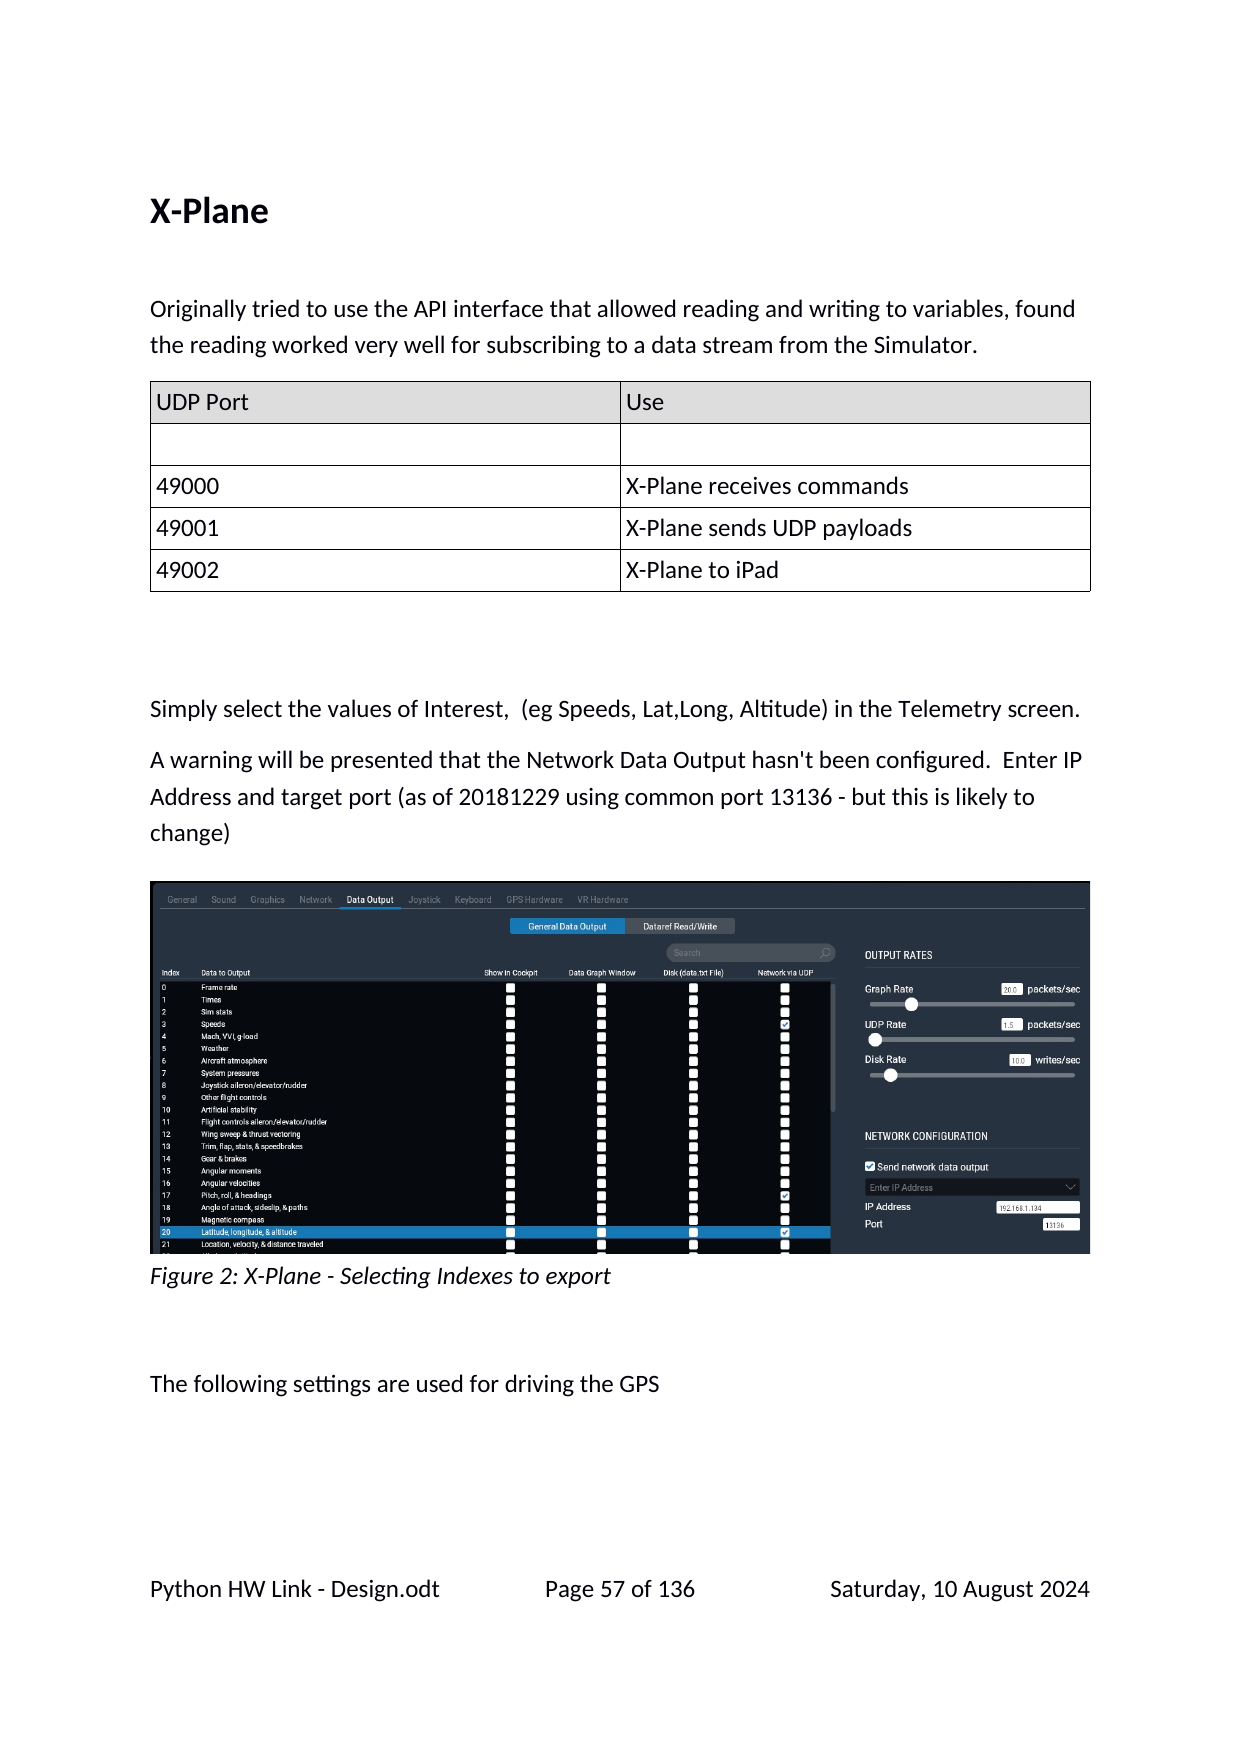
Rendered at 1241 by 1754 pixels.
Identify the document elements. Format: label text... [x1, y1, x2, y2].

table_cell [151, 424, 620, 465]
text Simply select the values of Interest, (eg Speeds, Lat,Long, Altitude) in the Telemetry screen. [150, 693, 1090, 724]
table_header UDP Port [151, 382, 620, 423]
table_cell 49000 [151, 466, 620, 507]
picture [150, 881, 1091, 1254]
table_cell X-Plane to iPad [621, 550, 1090, 591]
text The following settings are used for driving the GPS [150, 1369, 1090, 1399]
text A warning will be presented that the Network Data Output hasn't been configured. Enter IP Address and target port (as of 20181229 using common port 13136 - but this is likely to change) [150, 744, 1090, 848]
table_cell X-Plane sends UDP payloads [621, 508, 1090, 549]
table_cell 49001 [151, 508, 620, 549]
table_header Use [621, 382, 1090, 423]
subtitle X-Plane [150, 187, 1090, 233]
table_cell [621, 424, 1090, 465]
table_cell X-Plane receives commands [621, 466, 1090, 507]
table_cell 49002 [151, 550, 620, 591]
text Figure 2: X-Plane - Selecting Indexes to export [150, 1254, 1090, 1291]
text Originally tried to use the API interface that allowed reading and writing to variables, found the reading worked very well for subscribing to a data stream from the Simulator. [150, 293, 1090, 360]
